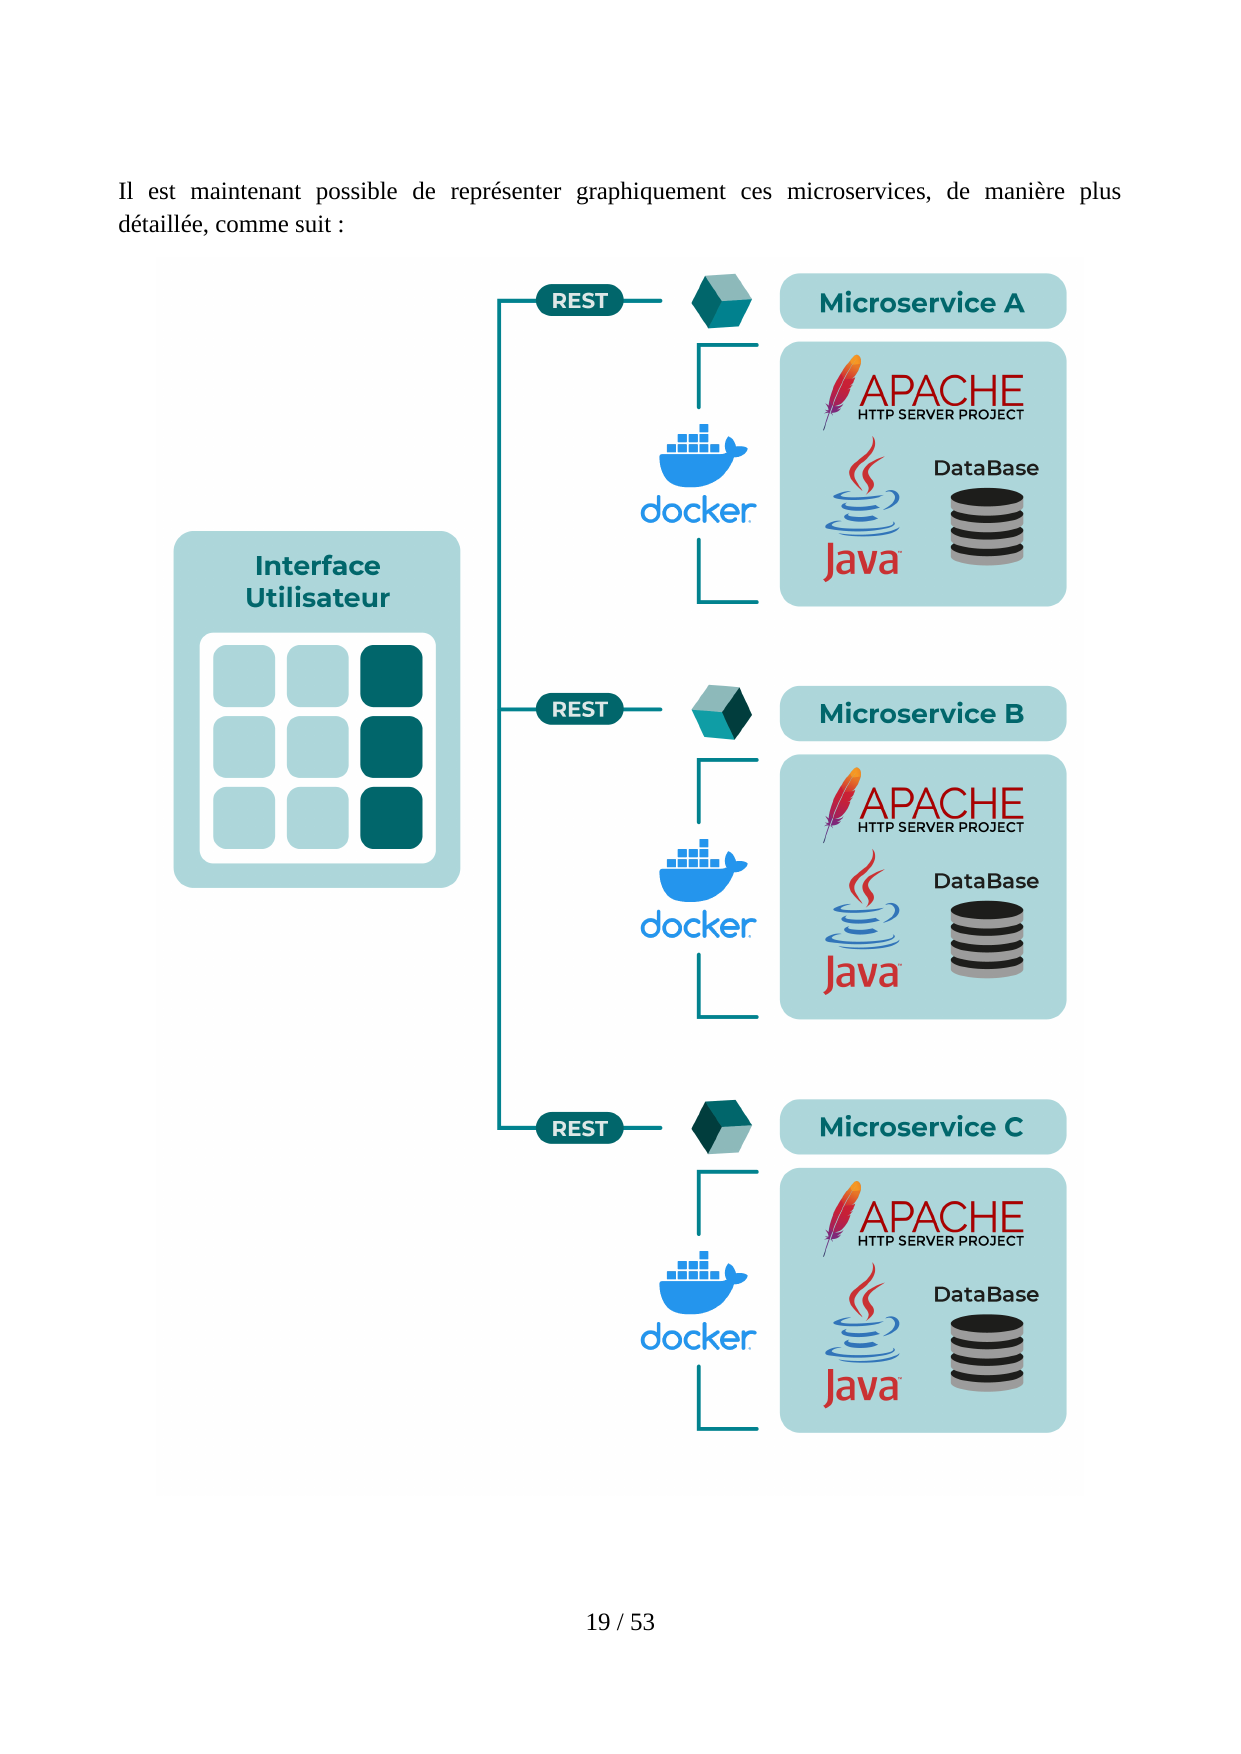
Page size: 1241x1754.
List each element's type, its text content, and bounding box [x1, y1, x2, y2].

picture [155, 257, 1085, 1496]
text Il est maintenant possible de représenter graphiquement ces microservices, de manière plus détaillée, comme suit : [118, 176, 1122, 238]
